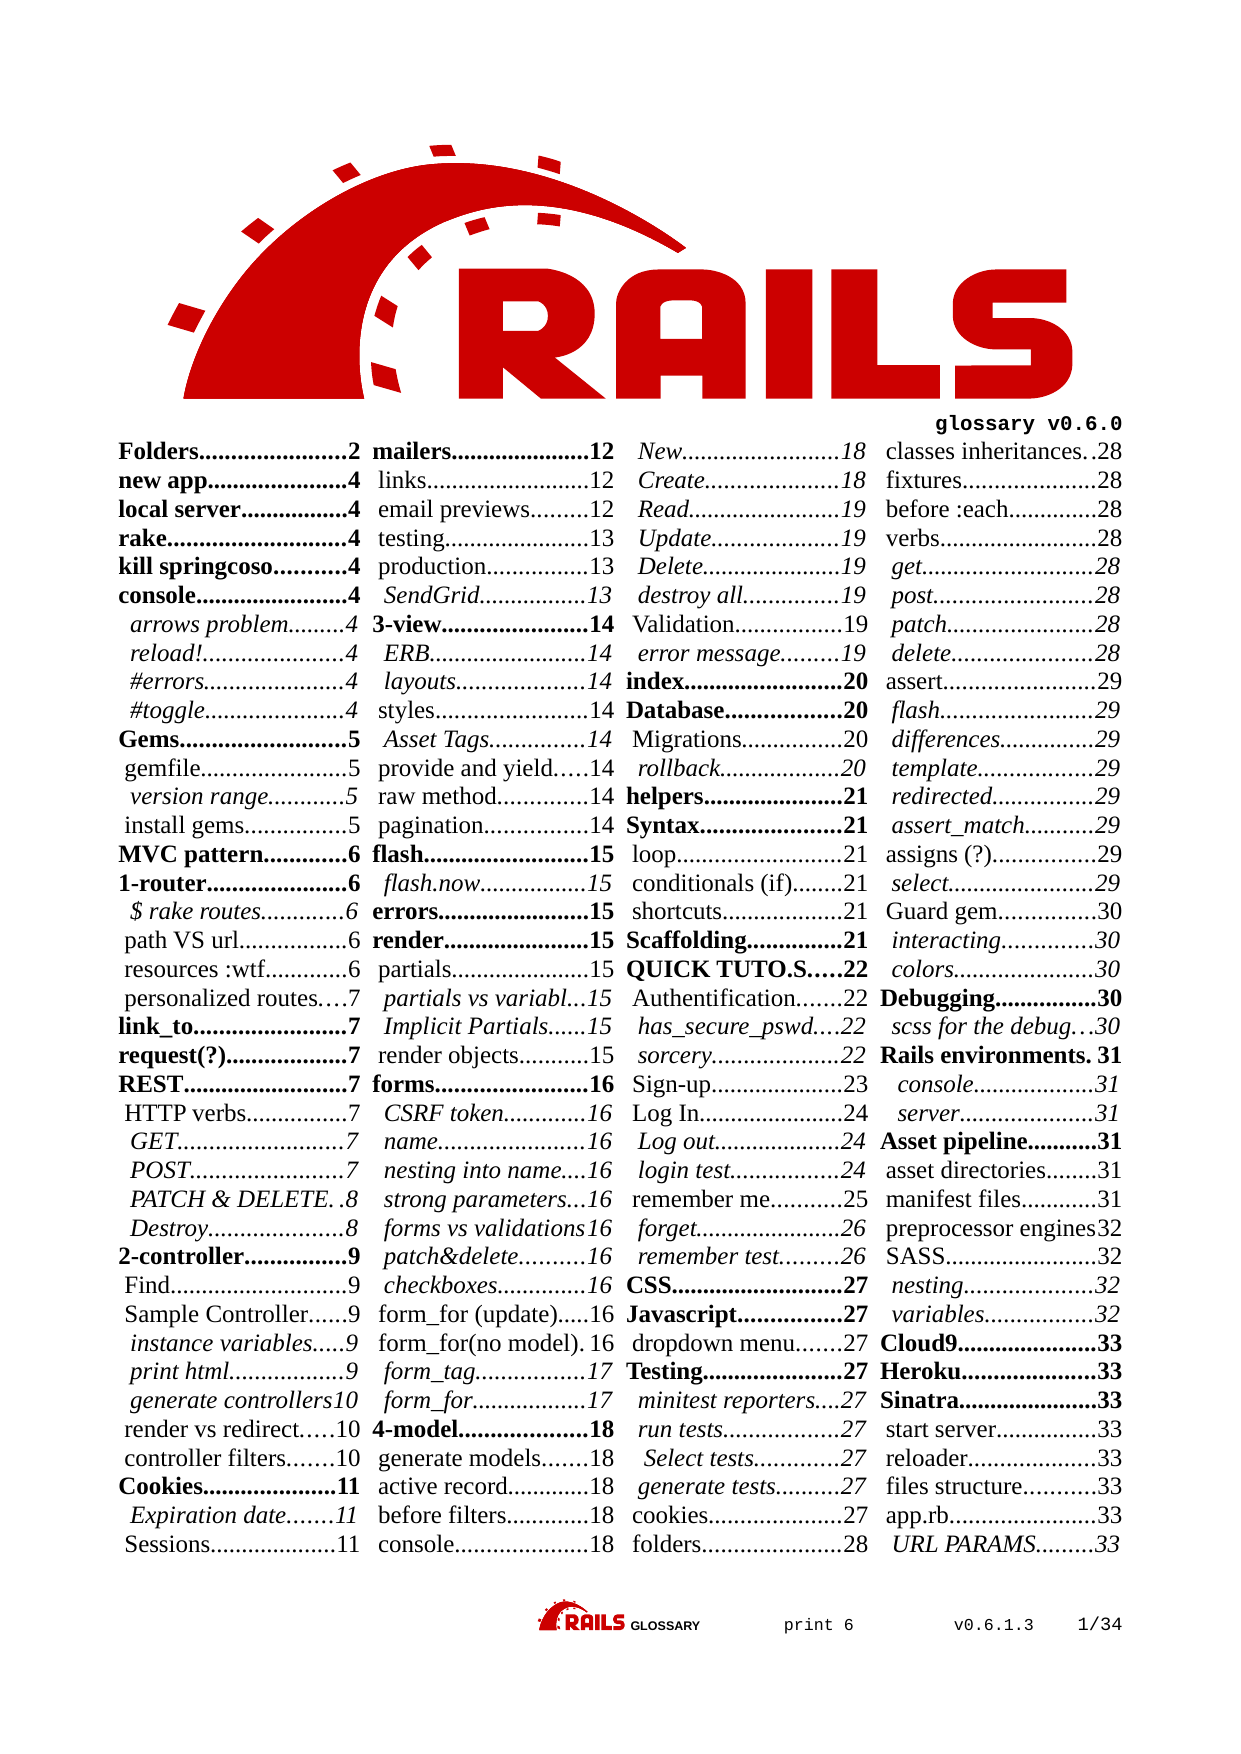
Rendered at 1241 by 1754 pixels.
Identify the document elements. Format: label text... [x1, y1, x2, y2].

text Sign-up 23 [632, 1069, 868, 1098]
text CSRF token 16 [384, 1098, 614, 1126]
text error message 19 [638, 638, 868, 666]
text MVC pattern 6 [118, 839, 360, 868]
text generate models 18 [378, 1443, 614, 1471]
text flash 29 [891, 695, 1122, 724]
text partials vs variabl 15 [384, 983, 614, 1011]
text forget 26 [638, 1213, 868, 1241]
text colors 30 [891, 954, 1122, 983]
text Guard gem 30 [886, 896, 1122, 925]
text Authentification 22 [632, 983, 868, 1011]
text GET 7 [130, 1126, 360, 1155]
text assert_match 29 [891, 810, 1122, 839]
text kill springcoso 4 [118, 551, 360, 580]
text preprocessor engines 32 [886, 1213, 1122, 1241]
text Delete 19 [638, 551, 868, 580]
text REST 7 [118, 1069, 360, 1098]
text PATCH & DELETE 8 [130, 1184, 360, 1213]
text sorcery 22 [638, 1040, 868, 1069]
text Migrations 20 [632, 724, 868, 753]
text form_for(no model) 16 [378, 1328, 614, 1356]
text rake 4 [118, 523, 360, 551]
text URL PARAMS 33 [891, 1529, 1122, 1558]
text delete 28 [891, 638, 1122, 666]
text CSS 27 [626, 1270, 868, 1299]
text flash 15 [372, 839, 614, 868]
text resources :wtf 6 [124, 954, 360, 983]
text gemfile 5 [124, 753, 360, 781]
text version range 5 [130, 781, 360, 810]
text name 16 [384, 1126, 614, 1155]
text active record 18 [378, 1471, 614, 1500]
text classes inheritances 28 [886, 436, 1122, 465]
text Destroy 8 [130, 1213, 360, 1241]
text get 28 [891, 551, 1122, 580]
text SendGrid 13 [384, 580, 614, 609]
text Asset pipeline 31 [880, 1126, 1122, 1155]
text path VS url 6 [124, 925, 360, 954]
text Find 9 [124, 1270, 360, 1299]
text 2-controller 9 [118, 1241, 360, 1270]
text interacting 30 [891, 925, 1122, 954]
text controller filters 10 [124, 1443, 360, 1471]
text styles 14 [378, 695, 614, 724]
text glossary v0.6.0 [118, 413, 1122, 436]
text assigns (?) 29 [886, 839, 1122, 868]
text redirected 29 [891, 781, 1122, 810]
text destroy all 19 [638, 580, 868, 609]
text render 15 [372, 925, 614, 954]
text reload! 4 [130, 638, 360, 666]
text install gems 5 [124, 810, 360, 839]
text scss for the debug 30 [891, 1011, 1122, 1040]
text provide and yield 14 [378, 753, 614, 781]
text Log In 24 [632, 1098, 868, 1126]
text shortcuts 21 [632, 896, 868, 925]
text remember me 25 [632, 1184, 868, 1213]
text 4-model 18 [372, 1414, 614, 1443]
text template 29 [891, 753, 1122, 781]
text Rails environments 31 [880, 1040, 1122, 1069]
text layouts 14 [384, 666, 614, 695]
text QUICK TUTO.S 22 [626, 954, 868, 983]
text form_for (update) 16 [378, 1299, 614, 1328]
text fixtures 28 [886, 465, 1122, 494]
text Testing 27 [626, 1356, 868, 1385]
text generate controllers 10 [130, 1385, 360, 1414]
text errors 15 [372, 896, 614, 925]
text Syntax 21 [626, 810, 868, 839]
text Implicit Partials 15 [384, 1011, 614, 1040]
text files structure 33 [886, 1471, 1122, 1500]
text pagination 14 [378, 810, 614, 839]
text conditionals (if) 21 [632, 868, 868, 896]
text testing 13 [378, 523, 614, 551]
text Sinatra 33 [880, 1385, 1122, 1414]
text differences 29 [891, 724, 1122, 753]
text personalized routes 7 [124, 983, 360, 1011]
text SASS 32 [886, 1241, 1122, 1270]
text Cloud9 33 [880, 1328, 1122, 1356]
text #errors 4 [130, 666, 360, 695]
text dropdown menu 27 [632, 1328, 868, 1356]
text link_to 7 [118, 1011, 360, 1040]
text print html 9 [130, 1356, 360, 1385]
text Asset Tags 14 [384, 724, 614, 753]
text generate tests 27 [638, 1471, 868, 1500]
text email previews 12 [378, 494, 614, 523]
text login test 24 [638, 1155, 868, 1184]
text console 18 [378, 1529, 614, 1558]
text forms 16 [372, 1069, 614, 1098]
text server 31 [897, 1098, 1122, 1126]
text Expiration date 11 [130, 1500, 360, 1529]
text asset directories 31 [886, 1155, 1122, 1184]
text variables 32 [891, 1299, 1122, 1328]
text patch 28 [891, 609, 1122, 638]
text ERB 14 [384, 638, 614, 666]
text new app 4 [118, 465, 360, 494]
text Log out 24 [638, 1126, 868, 1155]
text folders 28 [632, 1529, 868, 1558]
text remember test 26 [638, 1241, 868, 1270]
text local server 4 [118, 494, 360, 523]
text manifest files 31 [886, 1184, 1122, 1213]
text assert 29 [886, 666, 1122, 695]
text reloader 33 [886, 1443, 1122, 1471]
text Read 19 [638, 494, 868, 523]
text before :each 28 [886, 494, 1122, 523]
text Validation 19 [632, 609, 868, 638]
text Javascript 27 [626, 1299, 868, 1328]
text Sample Controller 9 [124, 1299, 360, 1328]
text Gems 5 [118, 724, 360, 753]
text console 31 [897, 1069, 1122, 1098]
text nesting into name 16 [384, 1155, 614, 1184]
text Create 18 [638, 465, 868, 494]
text app.rb 33 [886, 1500, 1122, 1529]
text helpers 21 [626, 781, 868, 810]
text production 13 [378, 551, 614, 580]
text Debugging 30 [880, 983, 1122, 1011]
text post 28 [891, 580, 1122, 609]
text form_for 17 [384, 1385, 614, 1414]
text Sessions 11 [124, 1529, 360, 1558]
text arrows problem 4 [130, 609, 360, 638]
text mailers 12 [372, 436, 614, 465]
text cookies 27 [632, 1500, 868, 1529]
text has_secure_pswd 22 [638, 1011, 868, 1040]
text strong parameters 16 [384, 1184, 614, 1213]
text rollback 20 [638, 753, 868, 781]
text Heroku 33 [880, 1356, 1122, 1385]
text render objects 15 [378, 1040, 614, 1069]
text select 29 [891, 868, 1122, 896]
text 3-view 14 [372, 609, 614, 638]
text Update 19 [638, 523, 868, 551]
text start server 33 [886, 1414, 1122, 1443]
text verbs 28 [886, 523, 1122, 551]
text Cookies 11 [118, 1471, 360, 1500]
text request(?) 7 [118, 1040, 360, 1069]
text console 4 [118, 580, 360, 609]
text POST 7 [130, 1155, 360, 1184]
text Folders 2 [118, 436, 360, 465]
text partials 15 [378, 954, 614, 983]
text forms vs validations 16 [384, 1213, 614, 1241]
text Database 20 [626, 695, 868, 724]
text Scaffolding 21 [626, 925, 868, 954]
text form_tag 17 [384, 1356, 614, 1385]
text index 20 [626, 666, 868, 695]
text render vs redirect 10 [124, 1414, 360, 1443]
text run tests 27 [638, 1414, 868, 1443]
text flash.now 15 [384, 868, 614, 896]
text #toggle 4 [130, 695, 360, 724]
text links 12 [378, 465, 614, 494]
text New 18 [638, 436, 868, 465]
text minitest reporters 27 [638, 1385, 868, 1414]
text instance variables 9 [130, 1328, 360, 1356]
text patch&delete 16 [384, 1241, 614, 1270]
text checkboxes 16 [384, 1270, 614, 1299]
text before filters 18 [378, 1500, 614, 1529]
text $ rake routes 6 [130, 896, 360, 925]
text 1-router 6 [118, 868, 360, 896]
text nesting 32 [891, 1270, 1122, 1299]
text raw method 14 [378, 781, 614, 810]
text HTTP verbs 7 [124, 1098, 360, 1126]
text Select tests 27 [643, 1443, 868, 1471]
text loop 21 [632, 839, 868, 868]
